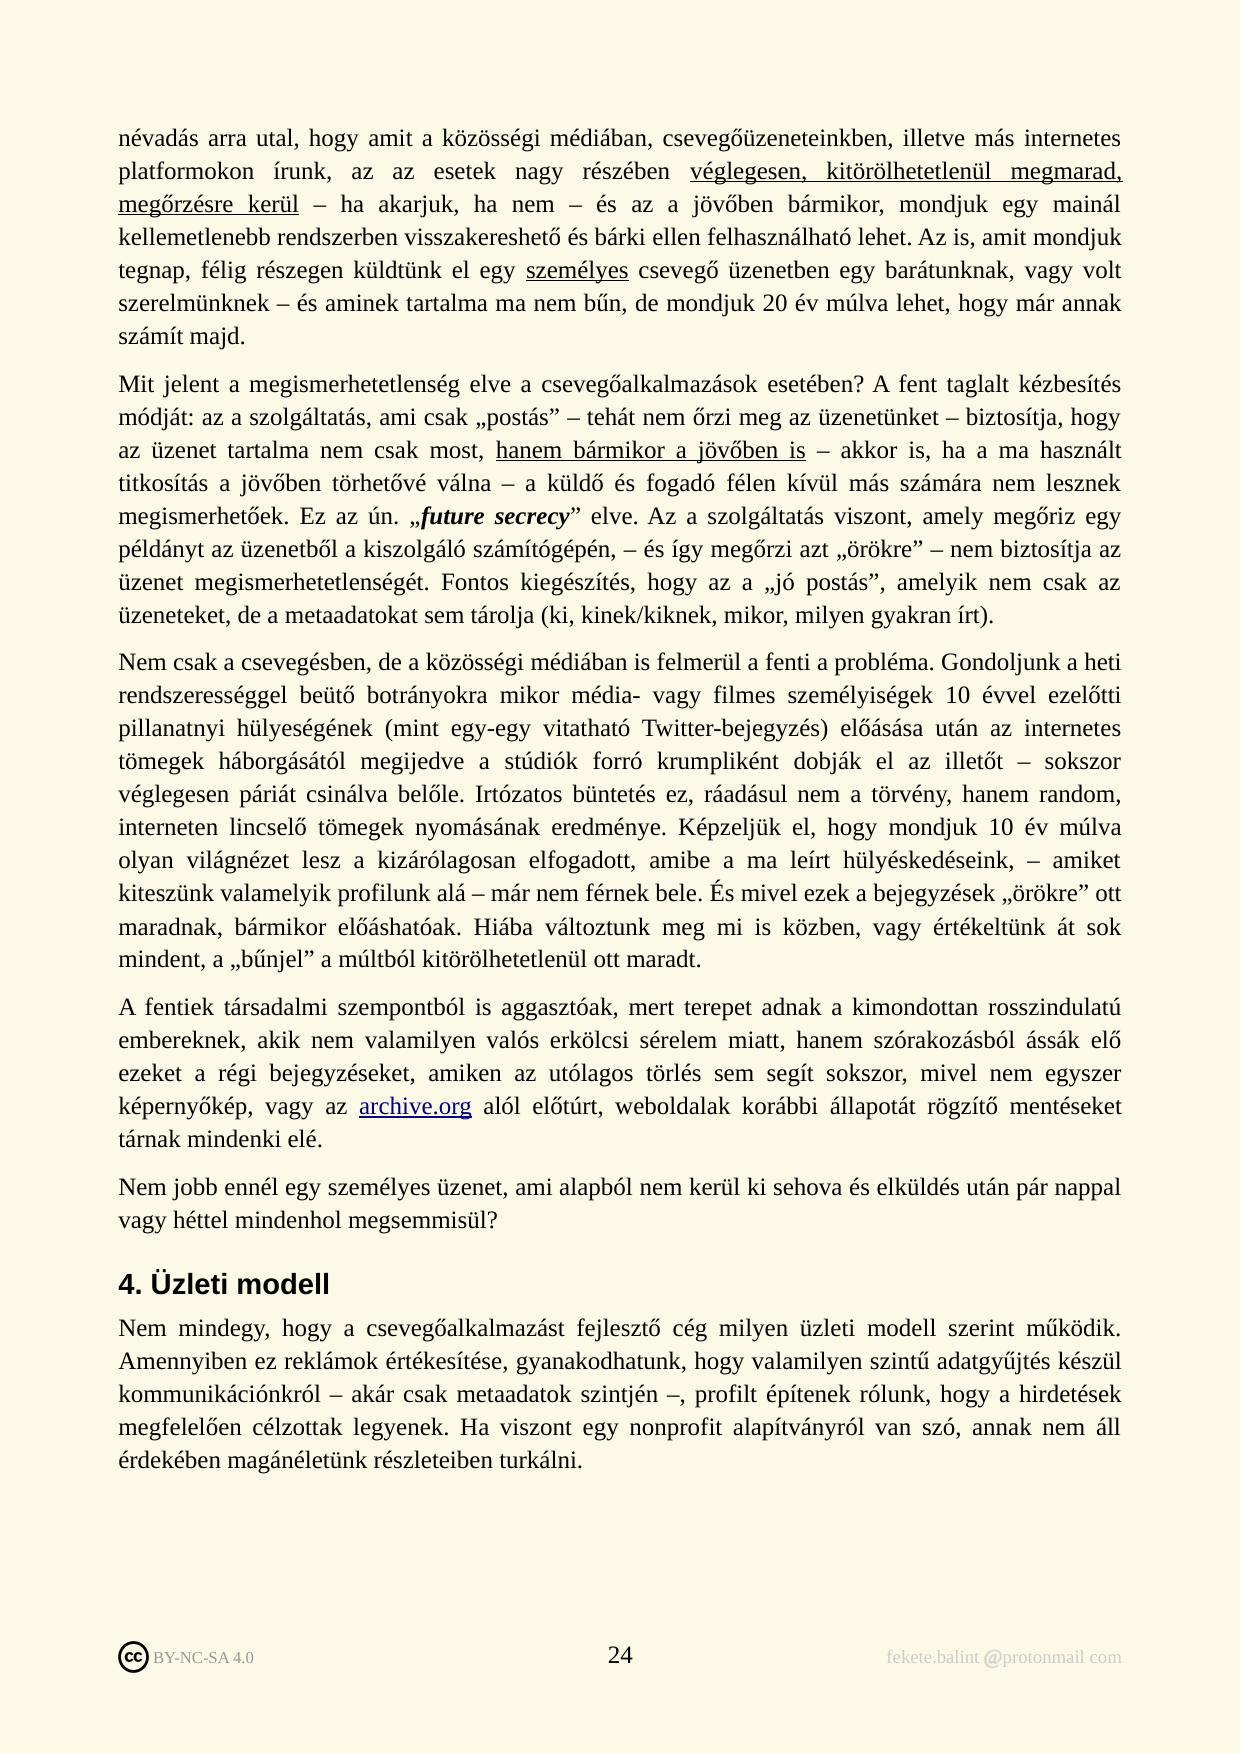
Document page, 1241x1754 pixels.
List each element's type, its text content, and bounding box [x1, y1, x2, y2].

picture [982, 1648, 1003, 1669]
text A fentiek társadalmi szempontból is aggasztóak, mert terepet adnak a kimondottan rosszindulatú embereknek, akik nem valamilyen valós erkölcsi sérelem miatt, hanem szórakozásból ássák elő ezeket a régi bejegyzéseket, amiken az utólagos törlés sem segít sokszor, mivel nem egyszer képernyőkép, vagy az archive.org alól előtúrt, weboldalak korábbi állapotát rögzítő mentéseket tárnak mindenki elé. [118, 992, 1122, 1153]
subtitle 4. Üzleti modell [118, 1267, 1122, 1301]
picture [118, 1641, 149, 1673]
text Nem jobb ennél egy személyes üzenet, ami alapból nem kerül ki sehova és elküldés után pár nappal vagy héttel mindenhol megsemmisül? [118, 1172, 1122, 1234]
text névadás arra utal, hogy amit a közösségi médiában, csevegőüzeneteinkben, illetve más internetes platformokon írunk, az az esetek nagy részében véglegesen, kitörölhetetlenül megmarad, megőrzésre kerül – ha akarjuk, ha nem – és az a jövőben bármikor, mondjuk egy mainál kellemetlenebb rendszerben visszakereshető és bárki ellen felhasználható lehet. Az is, amit mondjuk tegnap, félig részegen küldtünk el egy személyes csevegő üzenetben egy barátunknak, vagy volt szerelmünknek – és aminek tartalma ma nem bűn, de mondjuk 20 év múlva lehet, hogy már annak számít majd. [118, 123, 1122, 350]
text Nem csak a csevegésben, de a közösségi médiában is felmerül a fenti a probléma. Gondoljunk a heti rendszerességgel beütő botrányokra mikor média- vagy filmes személyiségek 10 évvel ezelőtti pillanatnyi hülyeségének (mint egy-egy vitatható Twitter-bejegyzés) előásása után az internetes tömegek háborgásától megijedve a stúdiók forró krumpliként dobják el az illetőt – sokszor véglegesen páriát csinálva belőle. Irtózatos büntetés ez, ráadásul nem a törvény, hanem random, interneten lincselő tömegek nyomásának eredménye. Képzeljük el, hogy mondjuk 10 év múlva olyan világnézet lesz a kizárólagosan elfogadott, amibe a ma leírt hülyéskedéseink, – amiket kiteszünk valamelyik profilunk alá – már nem férnek bele. És mivel ezek a bejegyzések „örökre” ott maradnak, bármikor előáshatóak. Hiába változtunk meg mi is közben, vagy értékeltünk át sok mindent, a „bűnjel” a múltból kitörölhetetlenül ott maradt. [118, 647, 1122, 973]
text Mit jelent a megismerhetetlenség elve a csevegőalkalmazások esetében? A fent taglalt kézbesítés módját: az a szolgáltatás, ami csak „postás” – tehát nem őrzi meg az üzenetünket – biztosítja, hogy az üzenet tartalma nem csak most, hanem bármikor a jövőben is – akkor is, ha a ma használt titkosítás a jövőben törhetővé válna – a küldő és fogadó félen kívül más számára nem lesznek megismerhetőek. Ez az ún. „future secrecy” elve. Az a szolgáltatás viszont, amely megőriz egy példányt az üzenetből a kiszolgáló számítógépén, – és így megőrzi azt „örökre” – nem biztosítja az üzenet megismerhetetlenségét. Fontos kiegészítés, hogy az a „jó postás”, amelyik nem csak az üzeneteket, de a metaadatokat sem tárolja (ki, kinek/kiknek, mikor, milyen gyakran írt). [118, 369, 1122, 628]
text Nem mindegy, hogy a csevegőalkalmazást fejlesztő cég milyen üzleti modell szerint működik. Amennyiben ez reklámok értékesítése, gyanakodhatunk, hogy valamilyen szintű adatgyűjtés készül kommunikációnkról – akár csak metaadatok szintjén –, profilt építenek rólunk, hogy a hirdetések megfelelően célzottak legyenek. Ha viszont egy nonprofit alapítványról van szó, annak nem áll érdekében magánéletünk részleteiben turkálni. [118, 1313, 1122, 1474]
